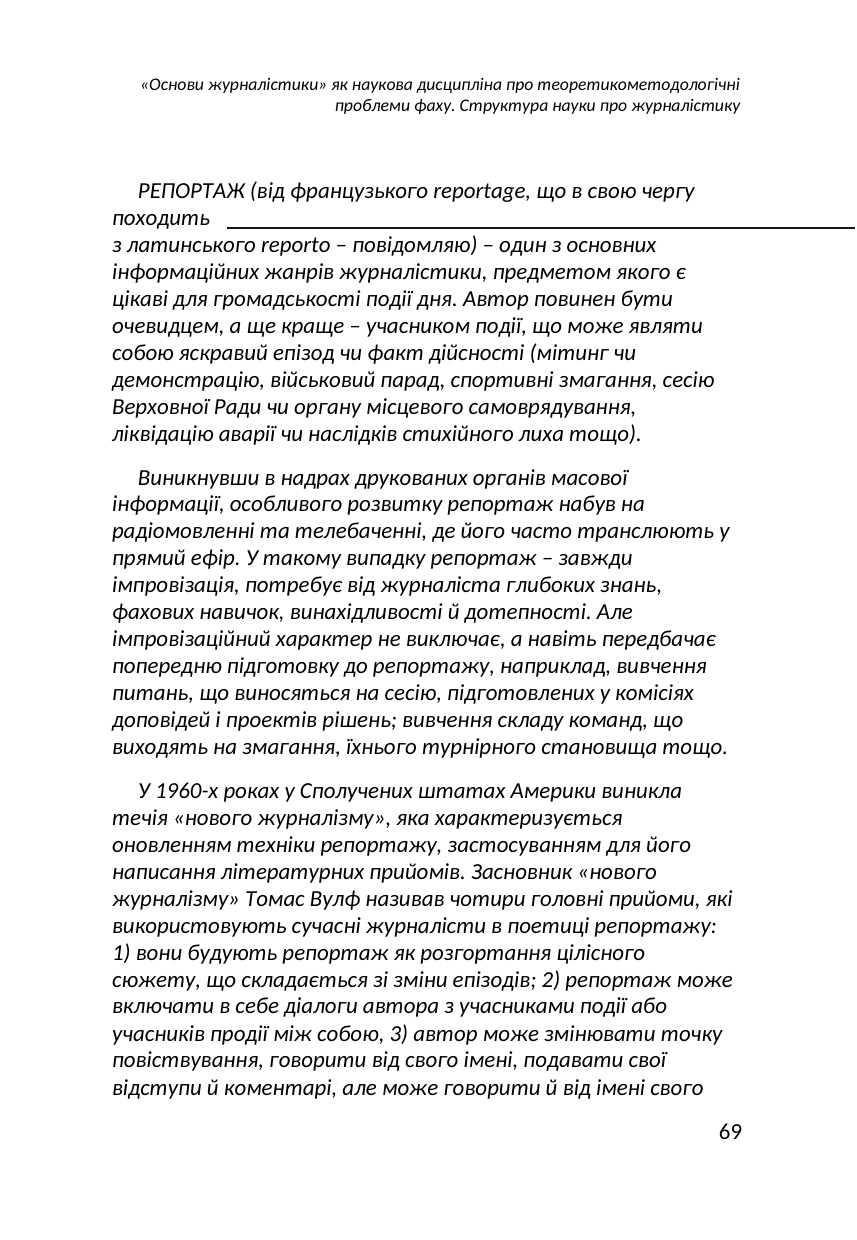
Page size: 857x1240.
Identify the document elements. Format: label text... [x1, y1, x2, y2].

text У 1960-х роках у Сполучених штатах Америки виникла течія «нового журналізму», яка характеризується оновленням техніки репортажу, застосуванням для його написання літературних прийомів. Засновник «нового журналізму» Томас Вулф називав чотири головні прийоми, які використовують сучасні журналісти в поетиці репортажу: 1) вони будують репортаж як розгортання цілісного сюжету, що складається зі зміни епізодів; 2) репортаж може включати в себе діалоги автора з учасниками події або учасників продії між собою, 3) автор може змінювати точку повіствування, говорити від свого імені, подавати свої відступи й коментарі, але може говорити й від імені свого [112, 777, 739, 1101]
text Виникнувши в надрах друкованих органів масової інформації, особливого розвитку репортаж набув на радіомовленні та телебаченні, де його часто транслюють у прямий ефір. У такому випадку репортаж – завжди імпровізація, потребує від журналіста глибоких знань, фахових навичок, винахідливості й дотепності. Але імпровізаційний характер не виключає, а навіть передбачає попередню підготовку до репортажу, наприклад, вивчення питань, що виносяться на сесію, підготовлених у комісіях доповідей і проектів рішень; вивчення складу команд, що виходять на змагання, їхнього турнірного становища тощо. [112, 464, 739, 760]
text РЕПОРТАЖ (від французького reportage, що в свою чергу походить з латинського reporto – повідомляю) – один з основних інформаційних жанрів журналістики, предметом якого є цікаві для громадськості події дня. Автор повинен бути очевидцем, а ще краще – учасником події, що може являти собою яскравий епізод чи факт дійсності (мітинг чи демонстрацію, військовий парад, спортивні змагання, сесію Верховної Ради чи органу місцевого самоврядування, ліквідацію аварії чи наслідків стихійного лиха тощо). [112, 177, 739, 447]
